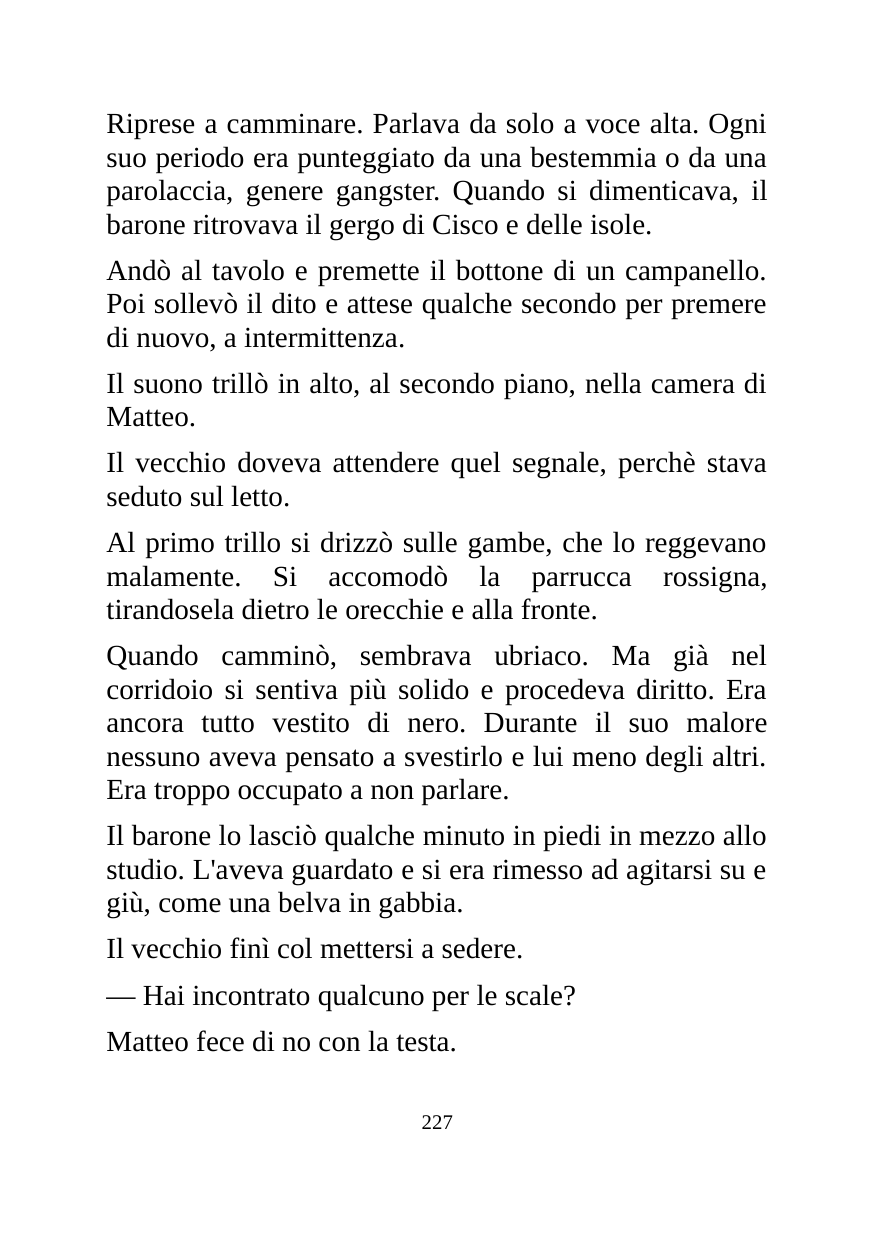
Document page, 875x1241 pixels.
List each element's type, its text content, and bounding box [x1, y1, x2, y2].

text Il vecchio doveva attendere quel segnale, perchè stava seduto sul letto. [106, 446, 768, 513]
text Il barone lo lasciò qualche minuto in piedi in mezzo allo studio. L'aveva guardato e si era rimesso ad agitarsi su e giù, come una belva in gabbia. [106, 818, 768, 919]
text Matteo fece di no con la testa. [106, 1024, 768, 1057]
text Quando camminò, sembrava ubriaco. Ma già nel corridoio si sentiva più solido e procedeva diritto. Era ancora tutto vestito di nero. Durante il suo malore nessuno aveva pensato a svestirlo e lui meno degli altri. Era troppo occupato a non parlare. [106, 638, 768, 806]
text Andò al tavolo e premette il bottone di un campanello. Poi sollevò il dito e attese qualche secondo per premere di nuovo, a intermittenza. [106, 253, 768, 353]
text — Hai incontrato qualcuno per le scale? [106, 978, 768, 1011]
text Al primo trillo si drizzò sulle gambe, che lo reggevano malamente. Si accomodò la parrucca rossigna, tirandosela dietro le orecchie e alla fronte. [106, 525, 768, 626]
text Il vecchio finì col mettersi a sedere. [106, 932, 768, 965]
text Riprese a camminare. Parlava da solo a voce alta. Ogni suo periodo era punteggiato da una bestemmia o da una parolaccia, genere gangster. Quando si dimenticava, il barone ritrovava il gergo di Cisco e delle isole. [106, 106, 768, 240]
text Il suono trillò in alto, al secondo piano, nella camera di Matteo. [106, 366, 768, 433]
